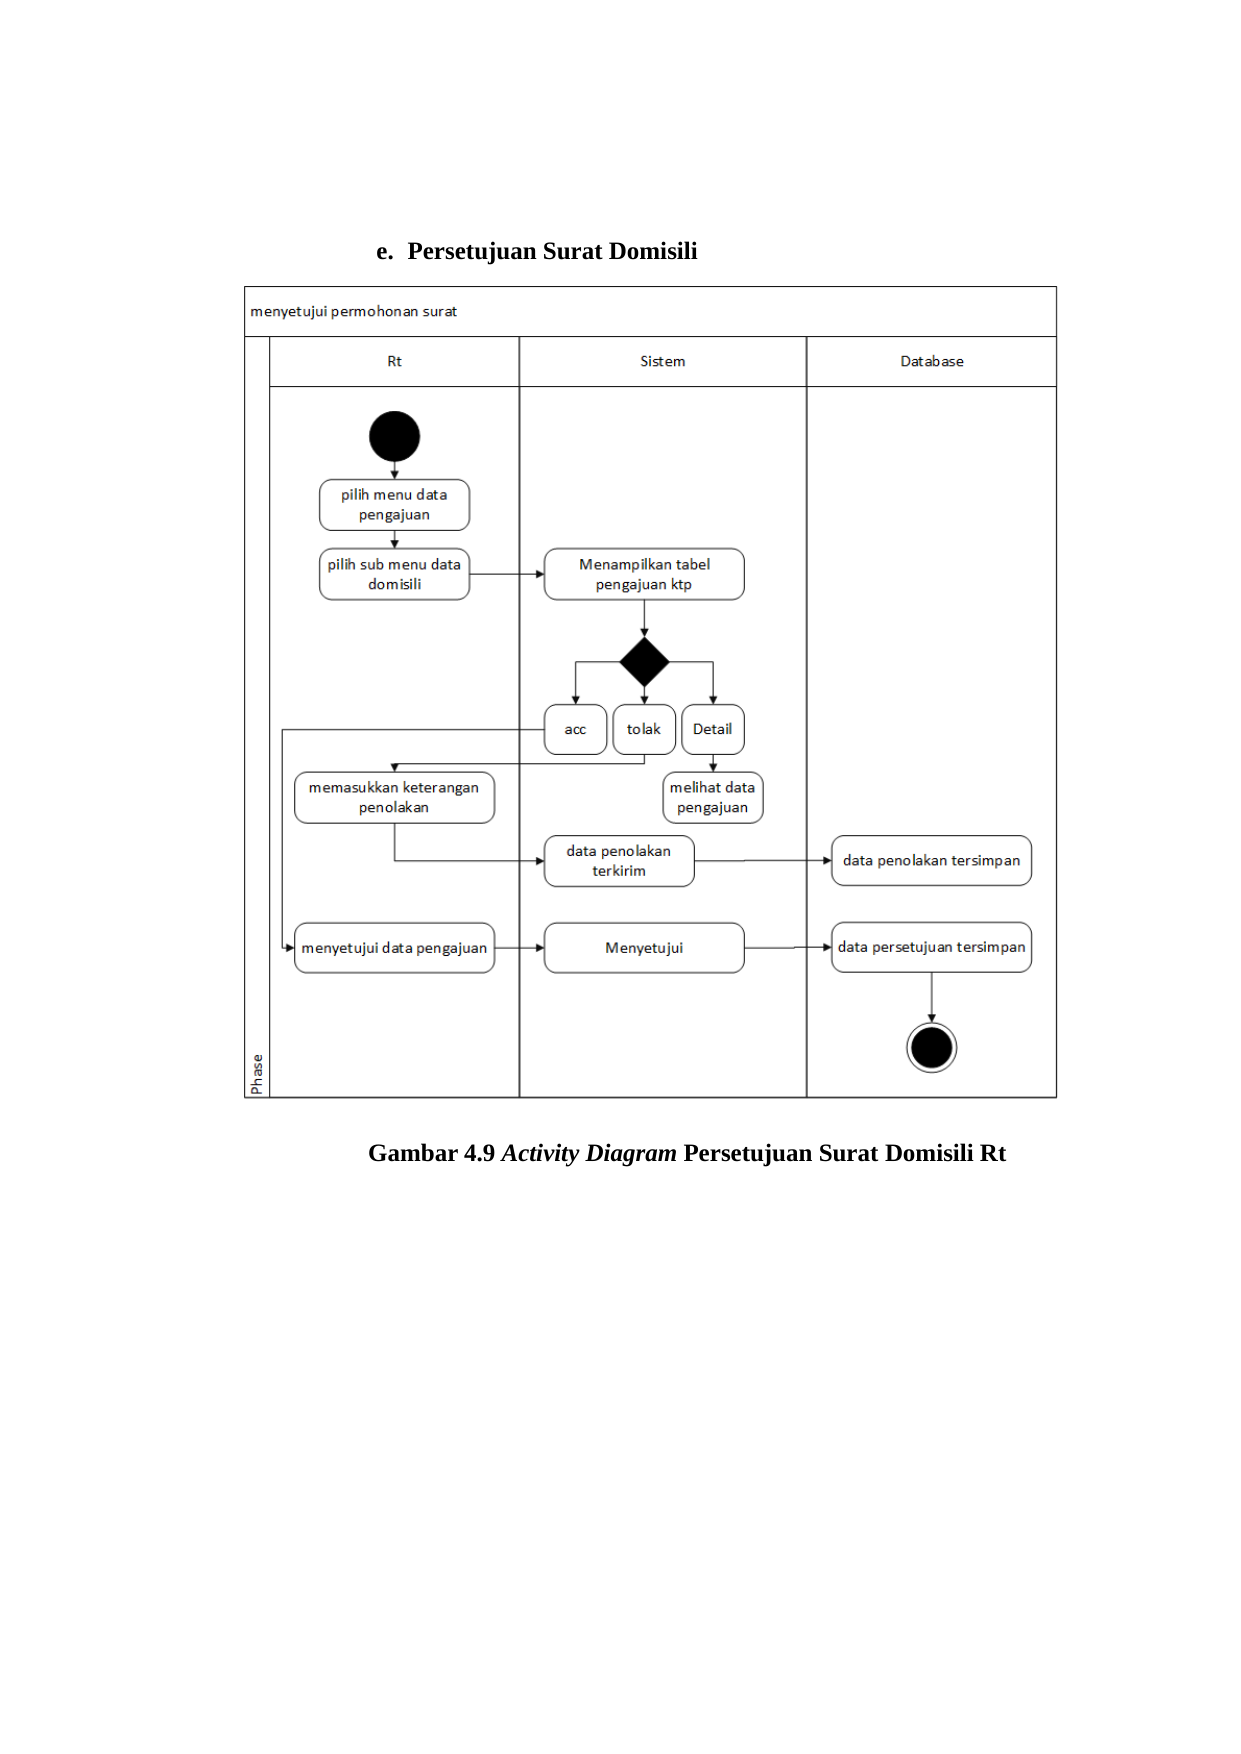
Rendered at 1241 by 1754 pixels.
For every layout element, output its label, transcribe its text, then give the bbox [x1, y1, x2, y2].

table_header [236, 279, 1063, 1138]
list Gambar 4.9 Activity Diagram Persetujuan Surat Domisili Rt [311, 1138, 1063, 1167]
list Persetujuan Surat Domisili [311, 236, 1063, 265]
picture [242, 285, 1058, 1104]
